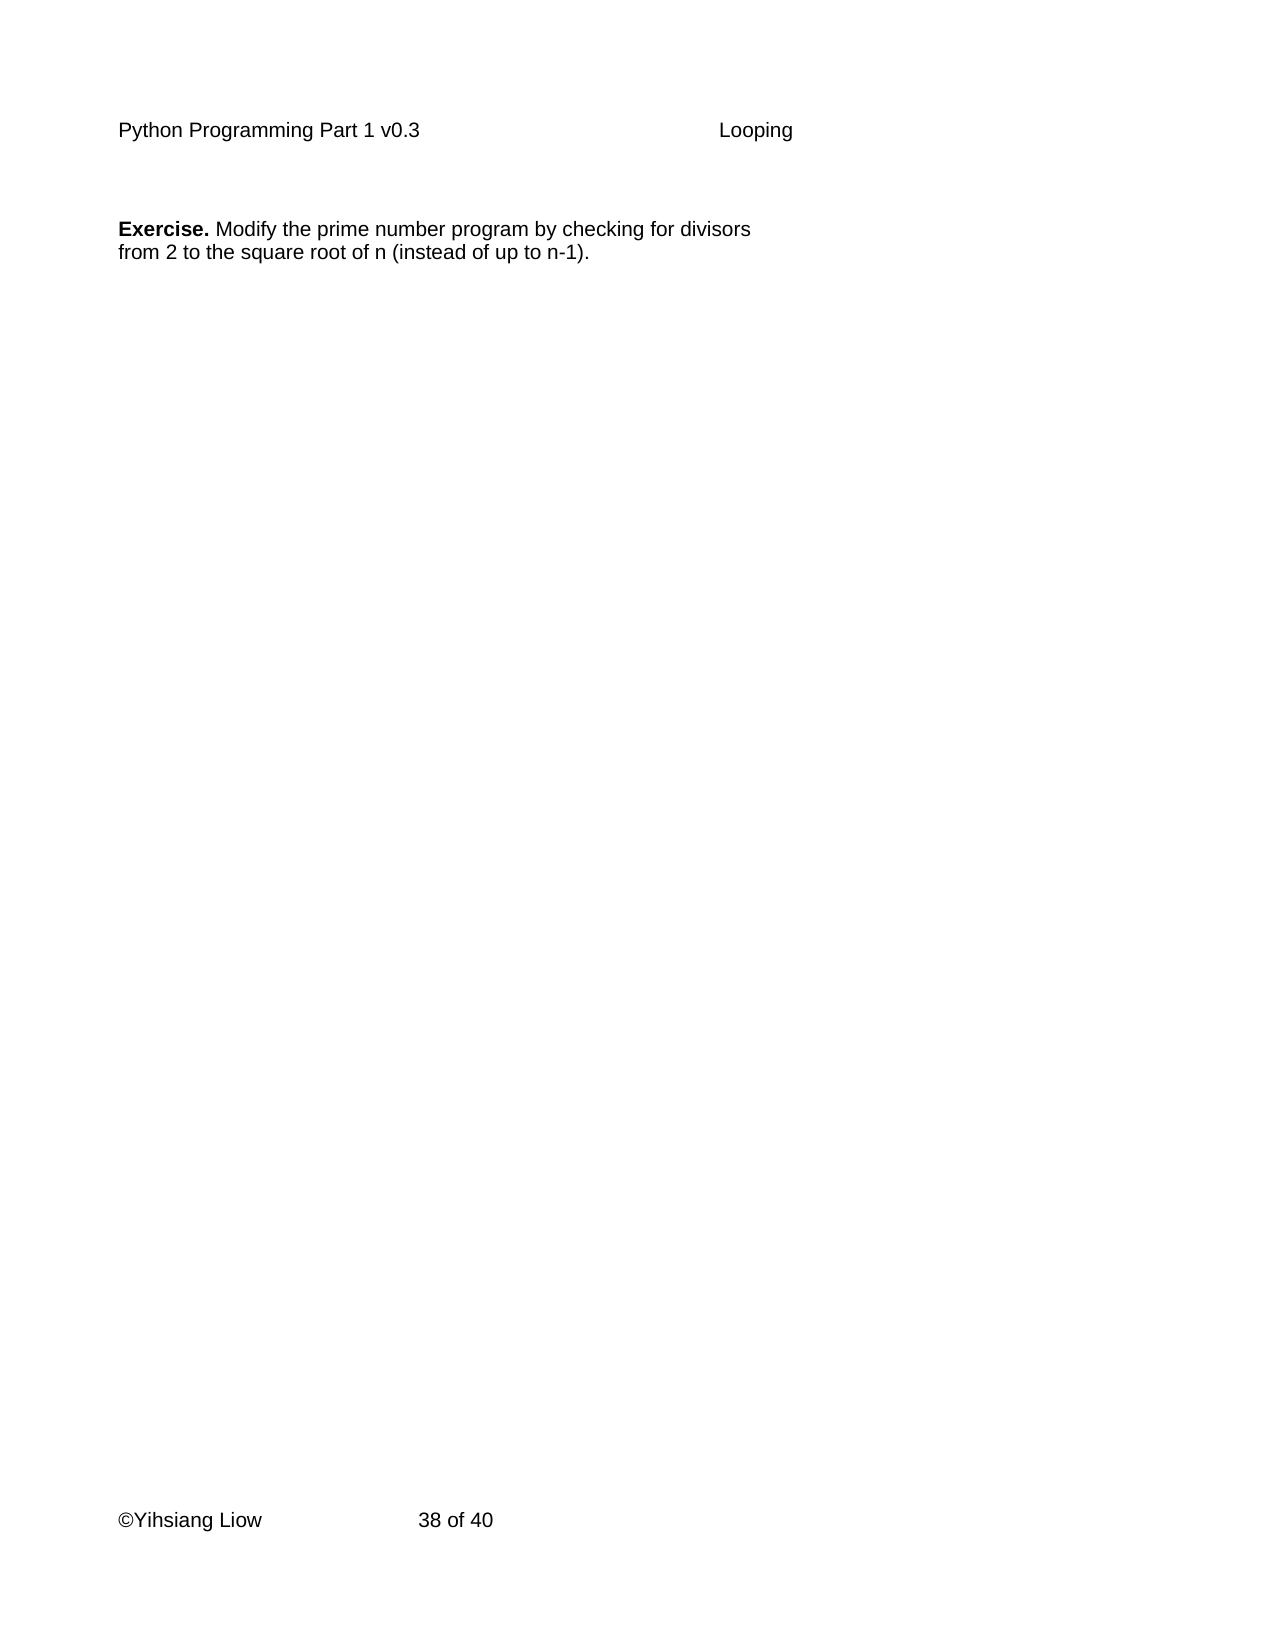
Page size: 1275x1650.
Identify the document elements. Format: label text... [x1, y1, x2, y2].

text Exercise. Modify the prime number program by checking for divisors from 2 to the square root of n (instead of up to n-1). [118, 217, 793, 264]
